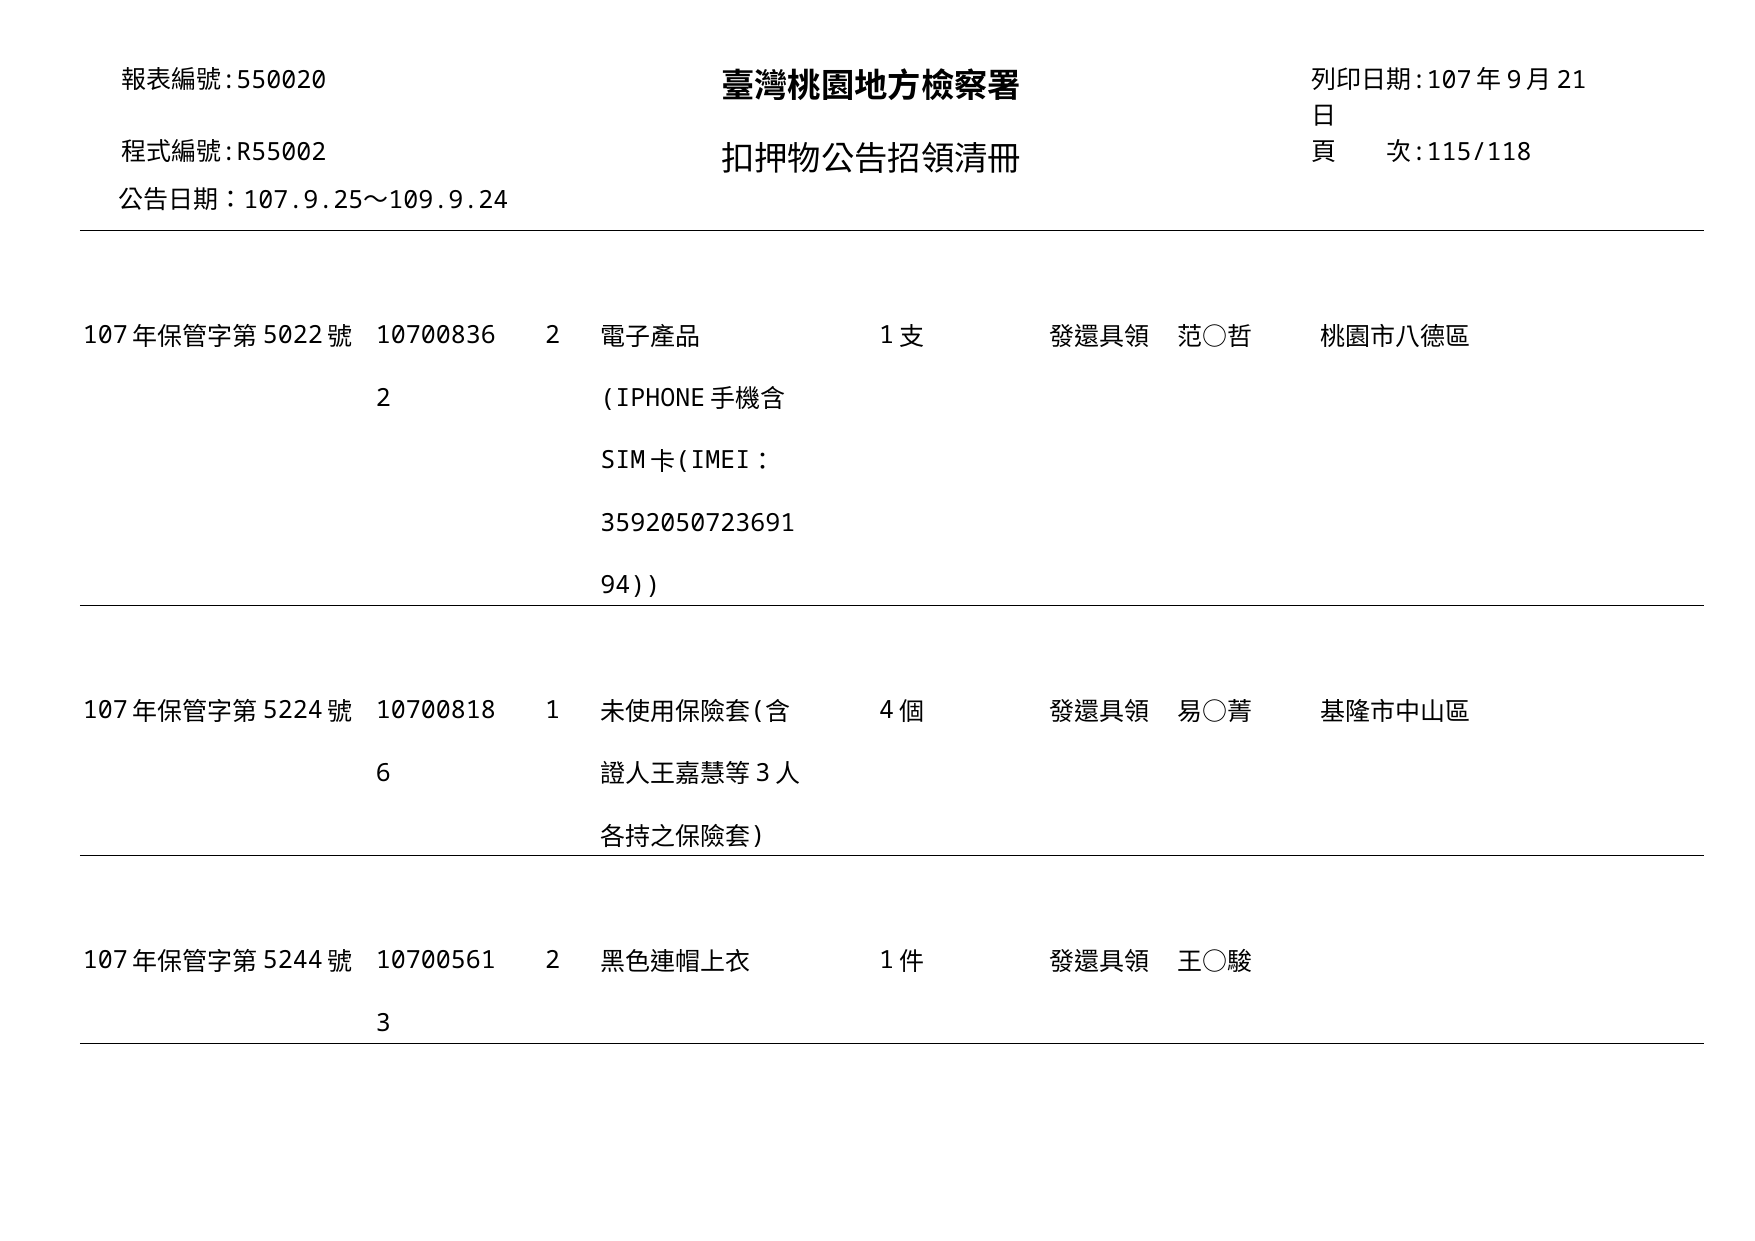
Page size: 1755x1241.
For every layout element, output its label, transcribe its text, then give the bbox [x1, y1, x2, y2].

table_cell [927, 606, 1046, 855]
table_cell [927, 231, 1046, 605]
table_cell 王○駿 [1175, 856, 1317, 1042]
table_cell 基隆市中山區 [1317, 606, 1575, 855]
table_cell [1575, 606, 1704, 855]
table_cell 黑色連帽上衣 [597, 856, 807, 1042]
table_cell 107008186 [373, 606, 507, 855]
table_cell [1575, 231, 1704, 605]
table_cell 107年保管字第5022號 [80, 231, 373, 605]
table_cell 1件 [808, 856, 927, 1042]
table_cell 2 [507, 231, 597, 605]
table_cell 桃園市八德區 [1317, 231, 1575, 605]
table_cell [927, 856, 1046, 1042]
table_cell 發還具領 [1046, 231, 1175, 605]
table_cell 范○哲 [1175, 231, 1317, 605]
table_cell 107年保管字第5224號 [80, 606, 373, 855]
table_cell 4個 [808, 606, 927, 855]
table_cell 易○菁 [1175, 606, 1317, 855]
table_cell 發還具領 [1046, 856, 1175, 1042]
table_cell 未使用保險套(含證人王嘉慧等3人各持之保險套) [597, 606, 807, 855]
table_cell [1575, 856, 1704, 1042]
table_cell 發還具領 [1046, 606, 1175, 855]
table_cell [1317, 856, 1575, 1042]
table_cell 1 [507, 606, 597, 855]
table_cell 1支 [808, 231, 927, 605]
table_cell 2 [507, 856, 597, 1042]
table_cell 107005613 [373, 856, 507, 1042]
table_cell 電子產品(IPHONE手機含SIM卡(IMEI：359205072369194)) [597, 231, 807, 605]
table_cell 107008362 [373, 231, 507, 605]
table_cell 107年保管字第5244號 [80, 856, 373, 1042]
